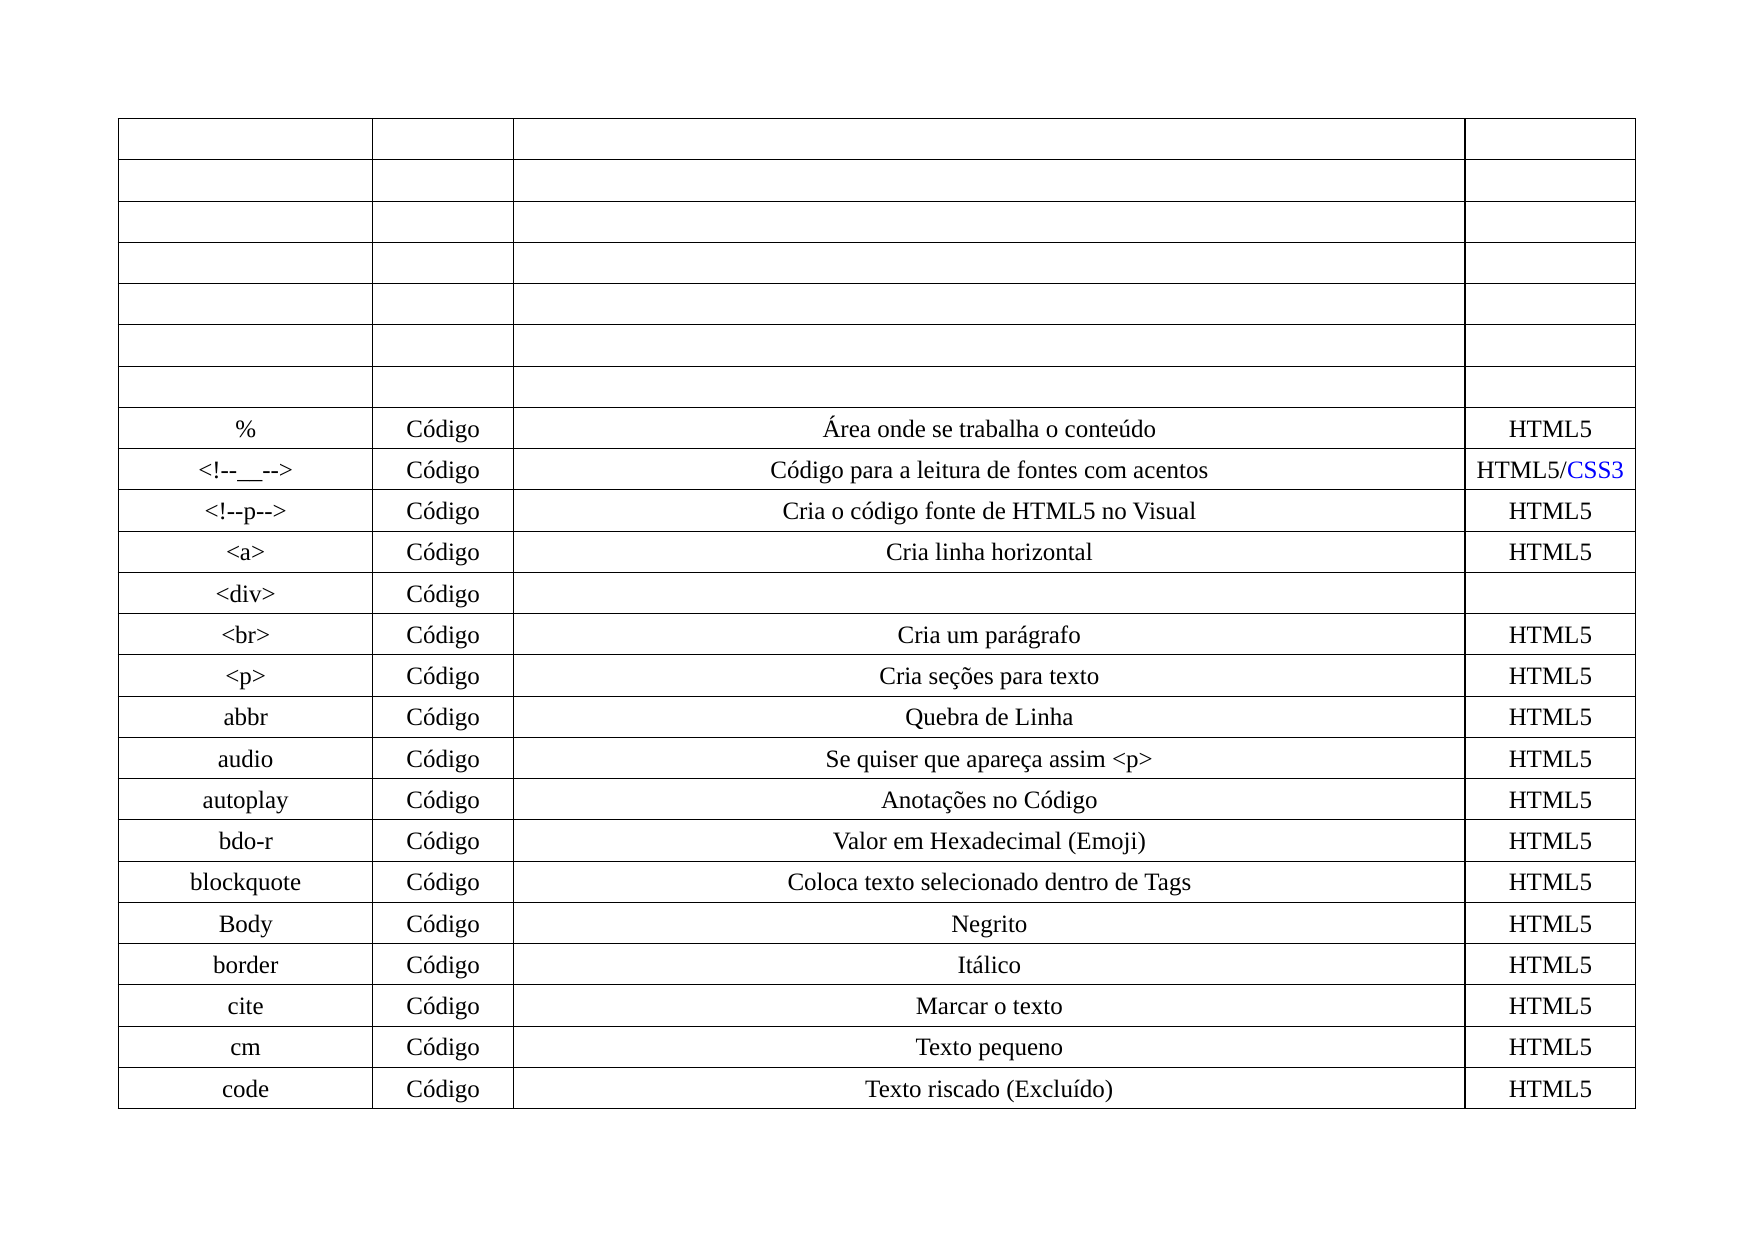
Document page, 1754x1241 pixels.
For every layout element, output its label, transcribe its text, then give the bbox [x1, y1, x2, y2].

table_cell HTML5 [1466, 820, 1635, 861]
table_cell [514, 573, 1464, 613]
table_cell [1466, 284, 1635, 324]
table_cell [373, 243, 513, 283]
table_cell HTML5 [1466, 985, 1635, 1026]
table_cell [1466, 119, 1635, 159]
table_cell HTML5 [1466, 614, 1635, 654]
table_cell Cria linha horizontal [514, 532, 1464, 572]
table_cell Texto pequeno [514, 1027, 1464, 1067]
table_cell Body [119, 903, 372, 943]
table_cell [1466, 573, 1635, 613]
table_cell [373, 119, 513, 159]
table_cell border [119, 944, 372, 984]
table_cell HTML5 [1466, 490, 1635, 531]
table_cell Cria seções para texto [514, 655, 1464, 696]
table_cell Coloca texto selecionado dentro de Tags [514, 862, 1464, 902]
table_cell Código [373, 738, 513, 778]
table_cell Cria o código fonte de HTML5 no Visual [514, 490, 1464, 531]
table_cell Código [373, 697, 513, 737]
table_cell bdo-r [119, 820, 372, 861]
table_cell [514, 160, 1464, 201]
table_cell HTML5 [1466, 779, 1635, 819]
table_cell Código [373, 779, 513, 819]
table_cell <!--p--> [119, 490, 372, 531]
table_cell cm [119, 1027, 372, 1067]
table_cell Negrito [514, 903, 1464, 943]
table_cell HTML5 [1466, 697, 1635, 737]
table_cell Itálico [514, 944, 1464, 984]
table_cell audio [119, 738, 372, 778]
table_cell % [119, 408, 372, 448]
table_cell Cria um parágrafo [514, 614, 1464, 654]
table_cell Código [373, 903, 513, 943]
table_cell [373, 367, 513, 407]
table_cell [1466, 367, 1635, 407]
table_cell [119, 367, 372, 407]
table_cell HTML5/CSS3 [1466, 449, 1635, 489]
table_cell [119, 160, 372, 201]
table_cell Código para a leitura de fontes com acentos [514, 449, 1464, 489]
table_cell [119, 284, 372, 324]
table_cell Código [373, 655, 513, 696]
table_cell Valor em Hexadecimal (Emoji) [514, 820, 1464, 861]
table_cell autoplay [119, 779, 372, 819]
table_cell HTML5 [1466, 738, 1635, 778]
table_cell <a> [119, 532, 372, 572]
table_cell [1466, 243, 1635, 283]
table_cell [373, 284, 513, 324]
table_cell Se quiser que apareça assim <p> [514, 738, 1464, 778]
table_cell Código [373, 408, 513, 448]
table_cell Quebra de Linha [514, 697, 1464, 737]
table_cell [373, 202, 513, 242]
table_cell [514, 325, 1464, 366]
table_cell Código [373, 1027, 513, 1067]
table_cell [119, 325, 372, 366]
table_cell code [119, 1068, 372, 1108]
table_cell [373, 160, 513, 201]
table_cell Código [373, 985, 513, 1026]
table_cell HTML5 [1466, 532, 1635, 572]
table_cell abbr [119, 697, 372, 737]
table_cell [373, 325, 513, 366]
table_cell Código [373, 614, 513, 654]
table_cell Área onde se trabalha o conteúdo [514, 408, 1464, 448]
table_cell [1466, 202, 1635, 242]
table_cell [514, 243, 1464, 283]
table_cell Código [373, 820, 513, 861]
table_cell [119, 119, 372, 159]
table_cell Anotações no Código [514, 779, 1464, 819]
table_cell Código [373, 862, 513, 902]
table_cell Código [373, 449, 513, 489]
table_cell [514, 119, 1464, 159]
table_cell HTML5 [1466, 1027, 1635, 1067]
table_cell Código [373, 490, 513, 531]
table_cell Código [373, 944, 513, 984]
table_cell <!--__--> [119, 449, 372, 489]
table_cell <div> [119, 573, 372, 613]
table_cell Texto riscado (Excluído) [514, 1068, 1464, 1108]
table_cell HTML5 [1466, 1068, 1635, 1108]
table_cell [514, 367, 1464, 407]
table_cell <br> [119, 614, 372, 654]
table_cell HTML5 [1466, 408, 1635, 448]
table_cell [514, 202, 1464, 242]
table_cell Código [373, 573, 513, 613]
table_cell Código [373, 1068, 513, 1108]
table_cell cite [119, 985, 372, 1026]
table_cell HTML5 [1466, 655, 1635, 696]
table_cell Código [373, 532, 513, 572]
table_cell <p> [119, 655, 372, 696]
table_cell blockquote [119, 862, 372, 902]
table_cell [1466, 160, 1635, 201]
table_cell [119, 202, 372, 242]
table_cell HTML5 [1466, 944, 1635, 984]
table_cell [514, 284, 1464, 324]
table_cell HTML5 [1466, 903, 1635, 943]
table_cell [119, 243, 372, 283]
table_cell HTML5 [1466, 862, 1635, 902]
table_cell Marcar o texto [514, 985, 1464, 1026]
table_cell [1466, 325, 1635, 366]
